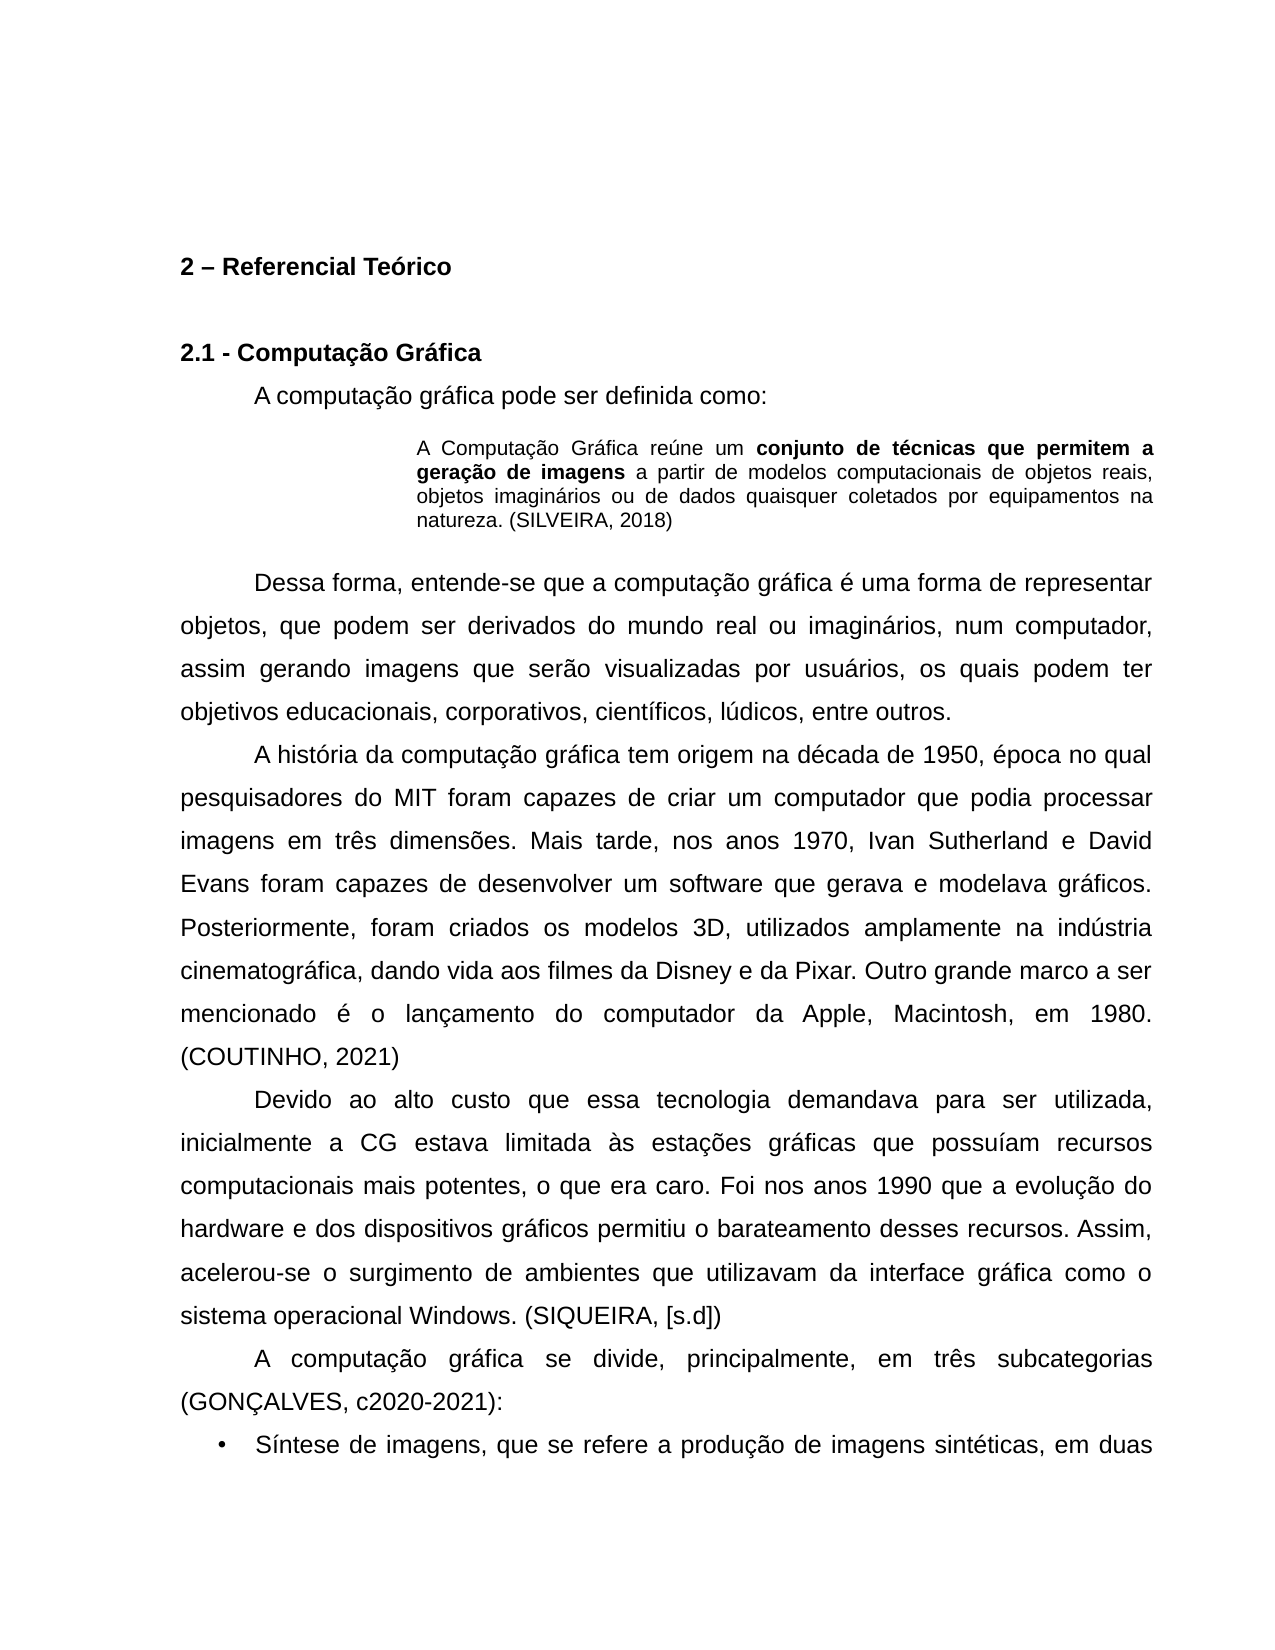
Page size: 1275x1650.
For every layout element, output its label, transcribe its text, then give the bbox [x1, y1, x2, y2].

text A computação gráfica se divide, principalmente, em três subcategorias (GONÇALVES, c2020-2021): [180, 1344, 1154, 1416]
subtitle 2 – Referencial Teórico [180, 252, 1154, 281]
text A história da computação gráfica tem origem na década de 1950, época no qual pesquisadores do MIT foram capazes de criar um computador que podia processar imagens em três dimensões. Mais tarde, nos anos 1970, Ivan Sutherland e David Evans foram capazes de desenvolver um software que gerava e modelava gráficos. Posteriormente, foram criados os modelos 3D, utilizados amplamente na indústria cinematográfica, dando vida aos filmes da Disney e da Pixar. Outro grande marco a ser mencionado é o lançamento do computador da Apple, Macintosh, em 1980. (COUTINHO, 2021) [180, 740, 1154, 1071]
text A computação gráfica pode ser definida como: [180, 381, 1154, 410]
subtitle 2.1 - Computação Gráfica [180, 338, 1154, 367]
text Dessa forma, entende-se que a computação gráfica é uma forma de representar objetos, que podem ser derivados do mundo real ou imaginários, num computador, assim gerando imagens que serão visualizadas por usuários, os quais podem ter objetivos educacionais, corporativos, científicos, lúdicos, entre outros. [180, 567, 1154, 726]
text A Computação Gráfica reúne um conjunto de técnicas que permitem a geração de imagens a partir de modelos computacionais de objetos reais, objetos imaginários ou de dados quaisquer coletados por equipamentos na natureza. (SILVEIRA, 2018) [416, 436, 1154, 532]
list Síntese de imagens, que se refere a produção de imagens sintéticas, em duas [218, 1430, 1154, 1459]
text Devido ao alto custo que essa tecnologia demandava para ser utilizada, inicialmente a CG estava limitada às estações gráficas que possuíam recursos computacionais mais potentes, o que era caro. Foi nos anos 1990 que a evolução do hardware e dos dispositivos gráficos permitiu o barateamento desses recursos. Assim, acelerou-se o surgimento de ambientes que utilizavam da interface gráfica como o sistema operacional Windows. (SIQUEIRA, [s.d]) [180, 1085, 1154, 1329]
